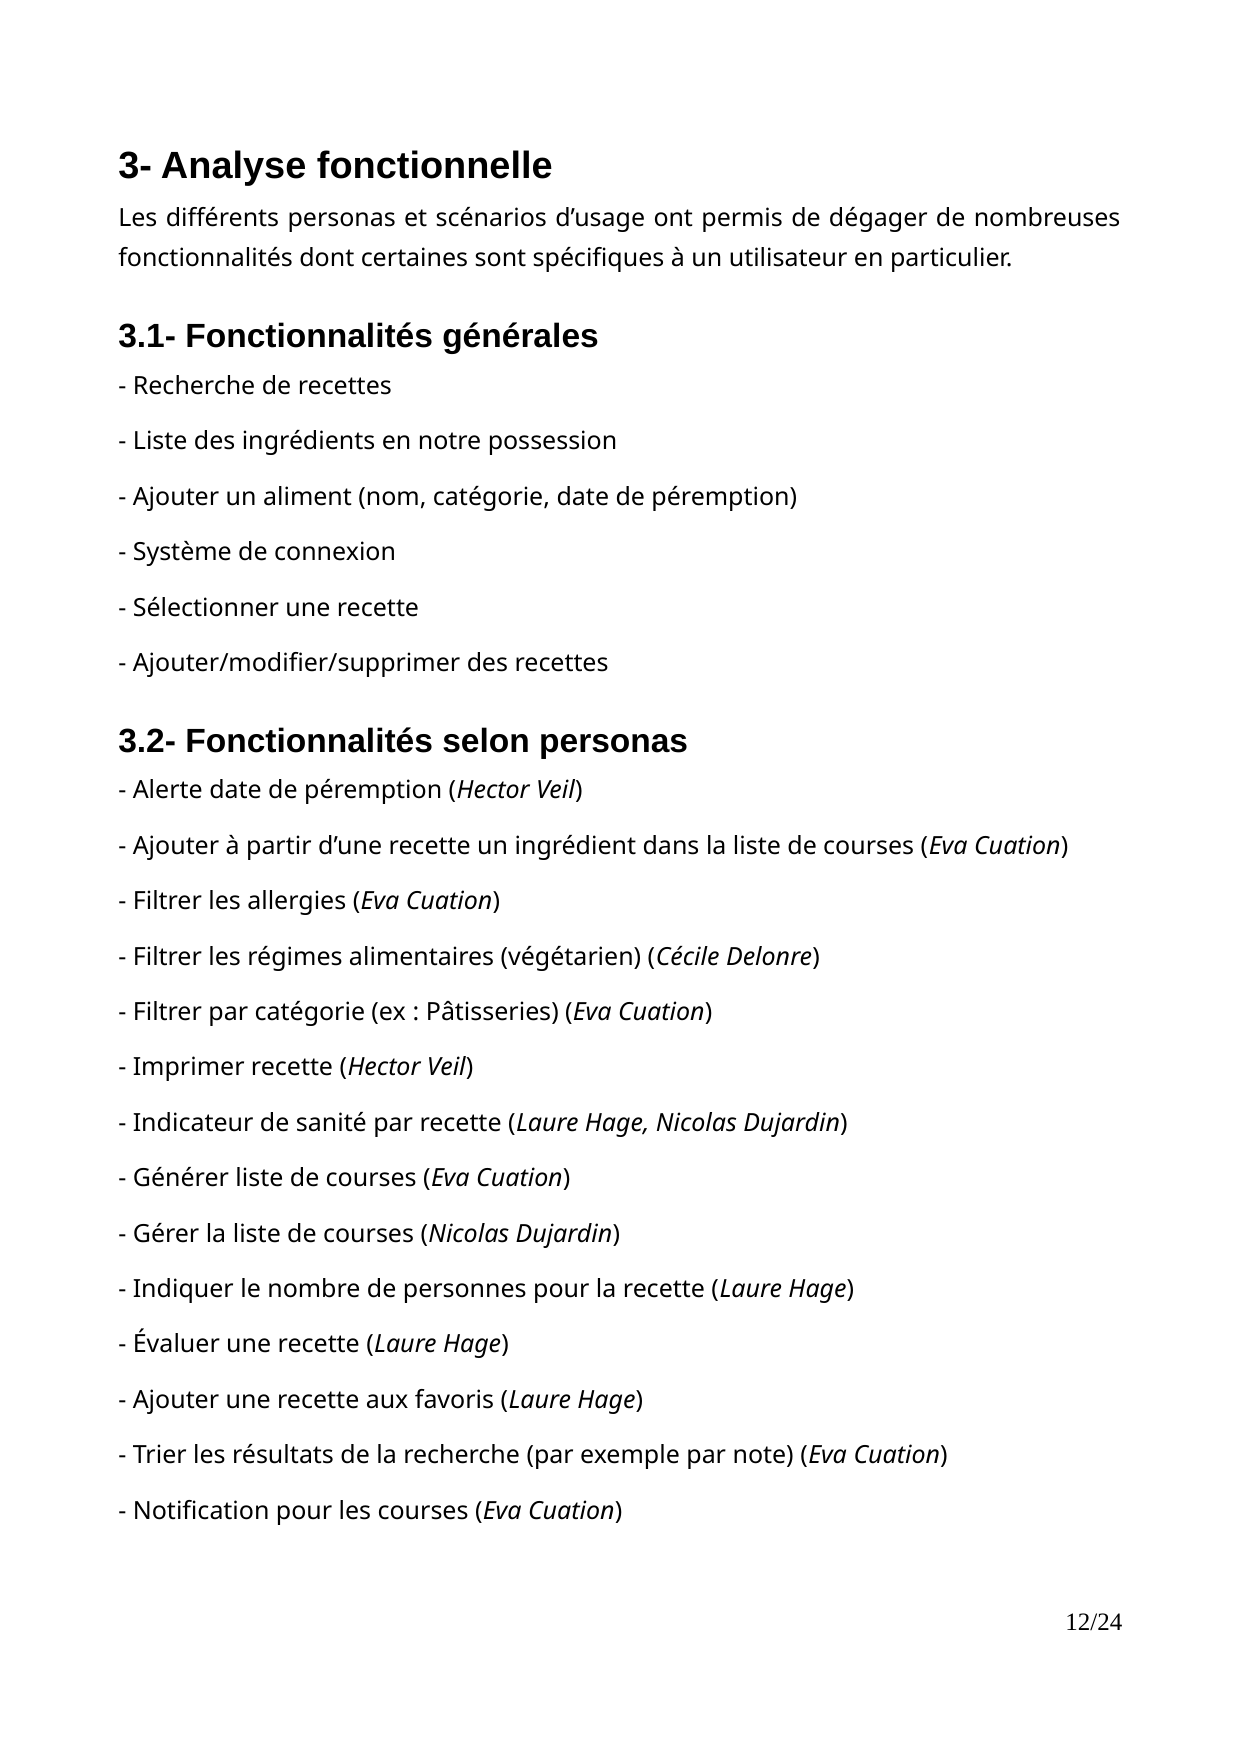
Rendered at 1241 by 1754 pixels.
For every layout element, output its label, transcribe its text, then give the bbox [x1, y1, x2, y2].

text - Notification pour les courses (Eva Cuation) [118, 1492, 1122, 1526]
text - Gérer la liste de courses (Nicolas Dujardin) [118, 1215, 1122, 1249]
text - Générer liste de courses (Eva Cuation) [118, 1160, 1122, 1194]
subtitle 3- Analyse fonctionnelle [118, 143, 1122, 187]
text - Indicateur de sanité par recette (Laure Hage, Nicolas Dujardin) [118, 1104, 1122, 1138]
text - Imprimer recette (Hector Veil) [118, 1049, 1122, 1083]
text - Alerte date de péremption (Hector Veil) [118, 772, 1122, 806]
text - Évaluer une recette (Laure Hage) [118, 1326, 1122, 1360]
text - Système de connexion [118, 534, 1122, 568]
text - Filtrer les régimes alimentaires (végétarien) (Cécile Delonre) [118, 938, 1122, 972]
text - Indiquer le nombre de personnes pour la recette (Laure Hage) [118, 1271, 1122, 1305]
text - Liste des ingrédients en notre possession [118, 423, 1122, 457]
text - Trier les résultats de la recherche (par exemple par note) (Eva Cuation) [118, 1437, 1122, 1471]
subtitle 3.2- Fonctionnalités selon personas [118, 721, 1122, 759]
text - Filtrer les allergies (Eva Cuation) [118, 883, 1122, 917]
text - Ajouter/modifier/supprimer des recettes [118, 644, 1122, 679]
text - Ajouter un aliment (nom, catégorie, date de péremption) [118, 478, 1122, 512]
text - Ajouter une recette aux favoris (Laure Hage) [118, 1382, 1122, 1416]
text - Filtrer par catégorie (ex : Pâtisseries) (Eva Cuation) [118, 994, 1122, 1028]
text - Recherche de recettes [118, 367, 1122, 402]
text - Sélectionner une recette [118, 589, 1122, 623]
text Les différents personas et scénarios d’usage ont permis de dégager de nombreuses fonctionnalités dont certaines sont spécifiques à un utilisateur en particulier. [118, 199, 1122, 274]
text - Ajouter à partir d’une recette un ingrédient dans la liste de courses (Eva Cuation) [118, 827, 1122, 861]
subtitle 3.1- Fonctionnalités générales [118, 316, 1122, 355]
